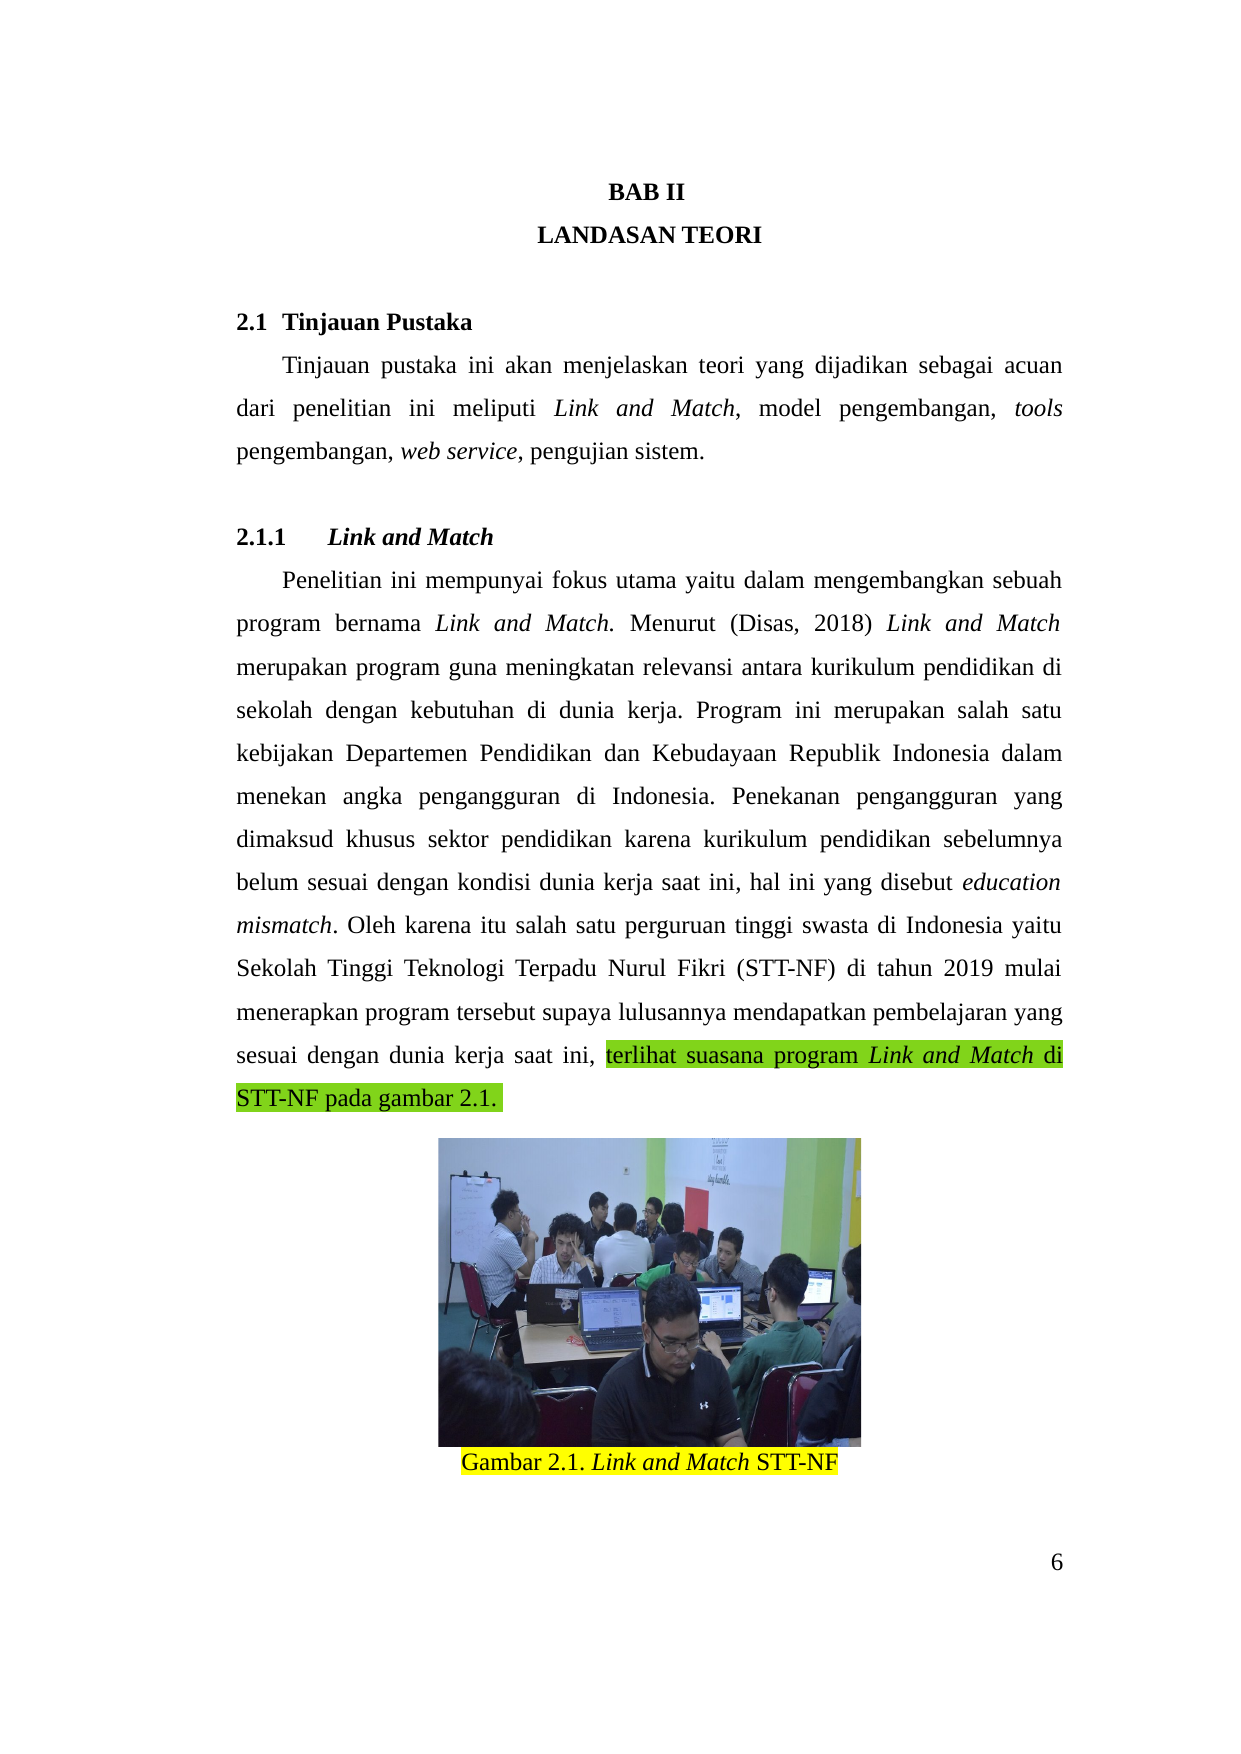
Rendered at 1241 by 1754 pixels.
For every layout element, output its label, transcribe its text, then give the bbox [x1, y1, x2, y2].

text Gambar 2.1. Link and Match STT-NF [438, 1447, 861, 1475]
subtitle 2.1.1 Link and Match [236, 522, 1063, 551]
subtitle BAB II [236, 177, 1063, 206]
picture [438, 1138, 862, 1447]
text Tinjauan pustaka ini akan menjelaskan teori yang dijadikan sebagai acuan dari penelitian ini meliputi Link and Match, model pengembangan, tools pengembangan, web service, pengujian sistem. [236, 350, 1063, 465]
subtitle LANDASAN TEORI [236, 220, 1063, 249]
subtitle 2.1 Tinjauan Pustaka [236, 307, 1063, 335]
text Penelitian ini mempunyai fokus utama yaitu dalam mengembangkan sebuah program bernama Link and Match. Menurut (Disas, 2018) Link and Match merupakan program guna meningkatan relevansi antara kurikulum pendidikan di sekolah dengan kebutuhan di dunia kerja. Program ini merupakan salah satu kebijakan Departemen Pendidikan dan Kebudayaan Republik Indonesia dalam menekan angka pengangguran di Indonesia. Penekanan pengangguran yang dimaksud khusus sektor pendidikan karena kurikulum pendidikan sebelumnya belum sesuai dengan kondisi dunia kerja saat ini, hal ini yang disebut education mismatch. Oleh karena itu salah satu perguruan tinggi swasta di Indonesia yaitu Sekolah Tinggi Teknologi Terpadu Nurul Fikri (STT-NF) di tahun 2019 mulai menerapkan program tersebut supaya lulusannya mendapatkan pembelajaran yang sesuai dengan dunia kerja saat ini, terlihat suasana program Link and Match di STT-NF pada gambar 2.1. [236, 565, 1063, 1112]
